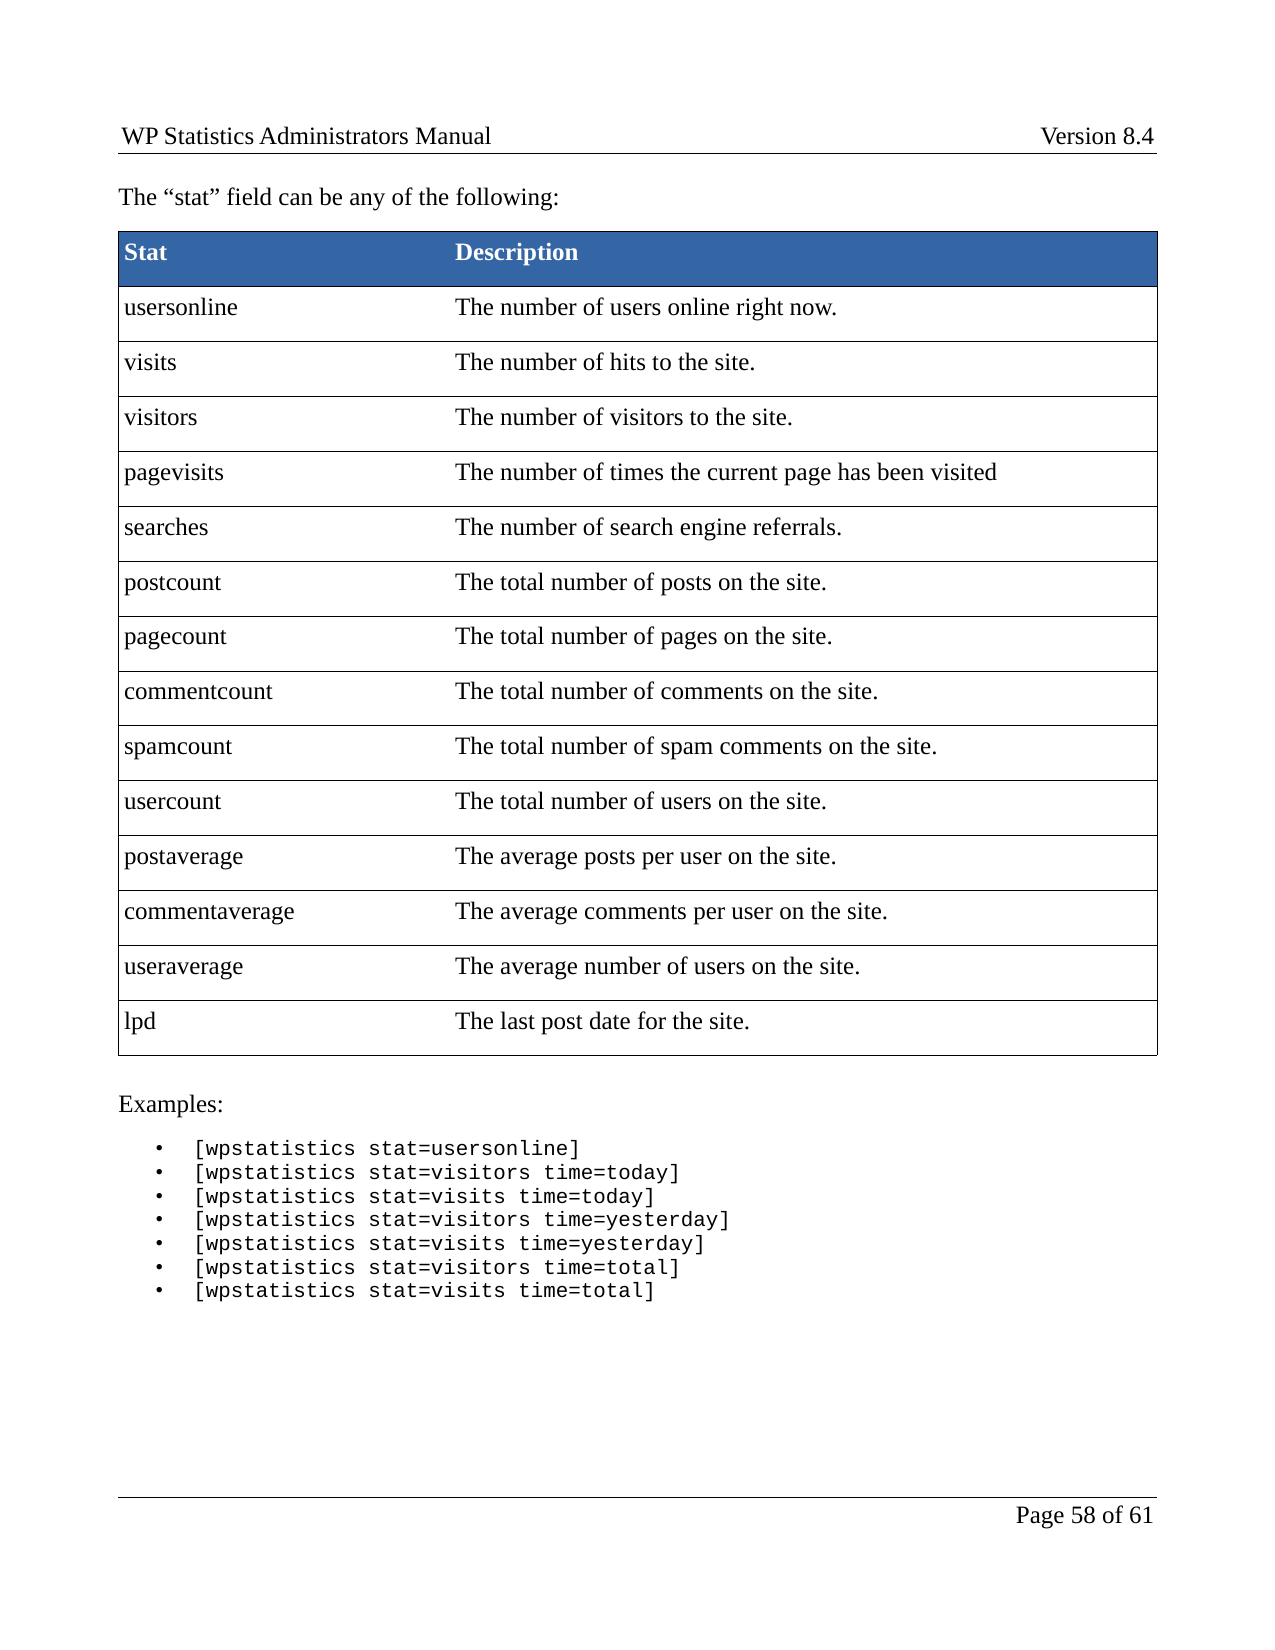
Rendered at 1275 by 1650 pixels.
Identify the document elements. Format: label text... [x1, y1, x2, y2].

table_cell lpd [119, 1001, 449, 1055]
table_cell pagevisits [119, 452, 449, 506]
table_cell usercount [119, 781, 449, 835]
table_cell postaverage [119, 836, 449, 890]
list [wpstatistics stat=visitors time=total] [156, 1257, 1157, 1280]
table_cell The total number of comments on the site. [449, 672, 1157, 725]
list [wpstatistics stat=visits time=yesterday] [156, 1233, 1157, 1257]
table_cell The number of times the current page has been visited [449, 452, 1157, 506]
table_cell The total number of pages on the site. [449, 617, 1157, 671]
table_cell The total number of posts on the site. [449, 562, 1157, 616]
table_cell postcount [119, 562, 449, 616]
table_cell visits [119, 342, 449, 396]
table_cell searches [119, 507, 449, 561]
table_cell The number of users online right now. [449, 287, 1157, 341]
table_cell visitors [119, 397, 449, 451]
table_cell useraverage [119, 946, 449, 1000]
table_cell The average number of users on the site. [449, 946, 1157, 1000]
list [wpstatistics stat=visits time=total] [156, 1280, 1157, 1304]
table_cell usersonline [119, 287, 449, 341]
table_cell The number of hits to the site. [449, 342, 1157, 396]
table_cell The total number of users on the site. [449, 781, 1157, 835]
table_cell The number of visitors to the site. [449, 397, 1157, 451]
table_cell The number of search engine referrals. [449, 507, 1157, 561]
table_cell spamcount [119, 726, 449, 780]
list [wpstatistics stat=visitors time=today] [156, 1162, 1157, 1186]
table_cell The last post date for the site. [449, 1001, 1157, 1055]
table_header Description [449, 232, 1157, 286]
table_cell The average comments per user on the site. [449, 891, 1157, 945]
text Examples: [118, 1056, 1157, 1118]
list [wpstatistics stat=visitors time=yesterday] [156, 1209, 1157, 1233]
table_cell The average posts per user on the site. [449, 836, 1157, 890]
text The “stat” field can be any of the following: [118, 182, 1157, 211]
table_cell pagecount [119, 617, 449, 671]
list [wpstatistics stat=usersonline] [156, 1138, 1157, 1162]
list [wpstatistics stat=visits time=today] [156, 1186, 1157, 1209]
table_cell The total number of spam comments on the site. [449, 726, 1157, 780]
table_header Stat [119, 232, 449, 286]
table_cell commentcount [119, 672, 449, 725]
table_cell commentaverage [119, 891, 449, 945]
